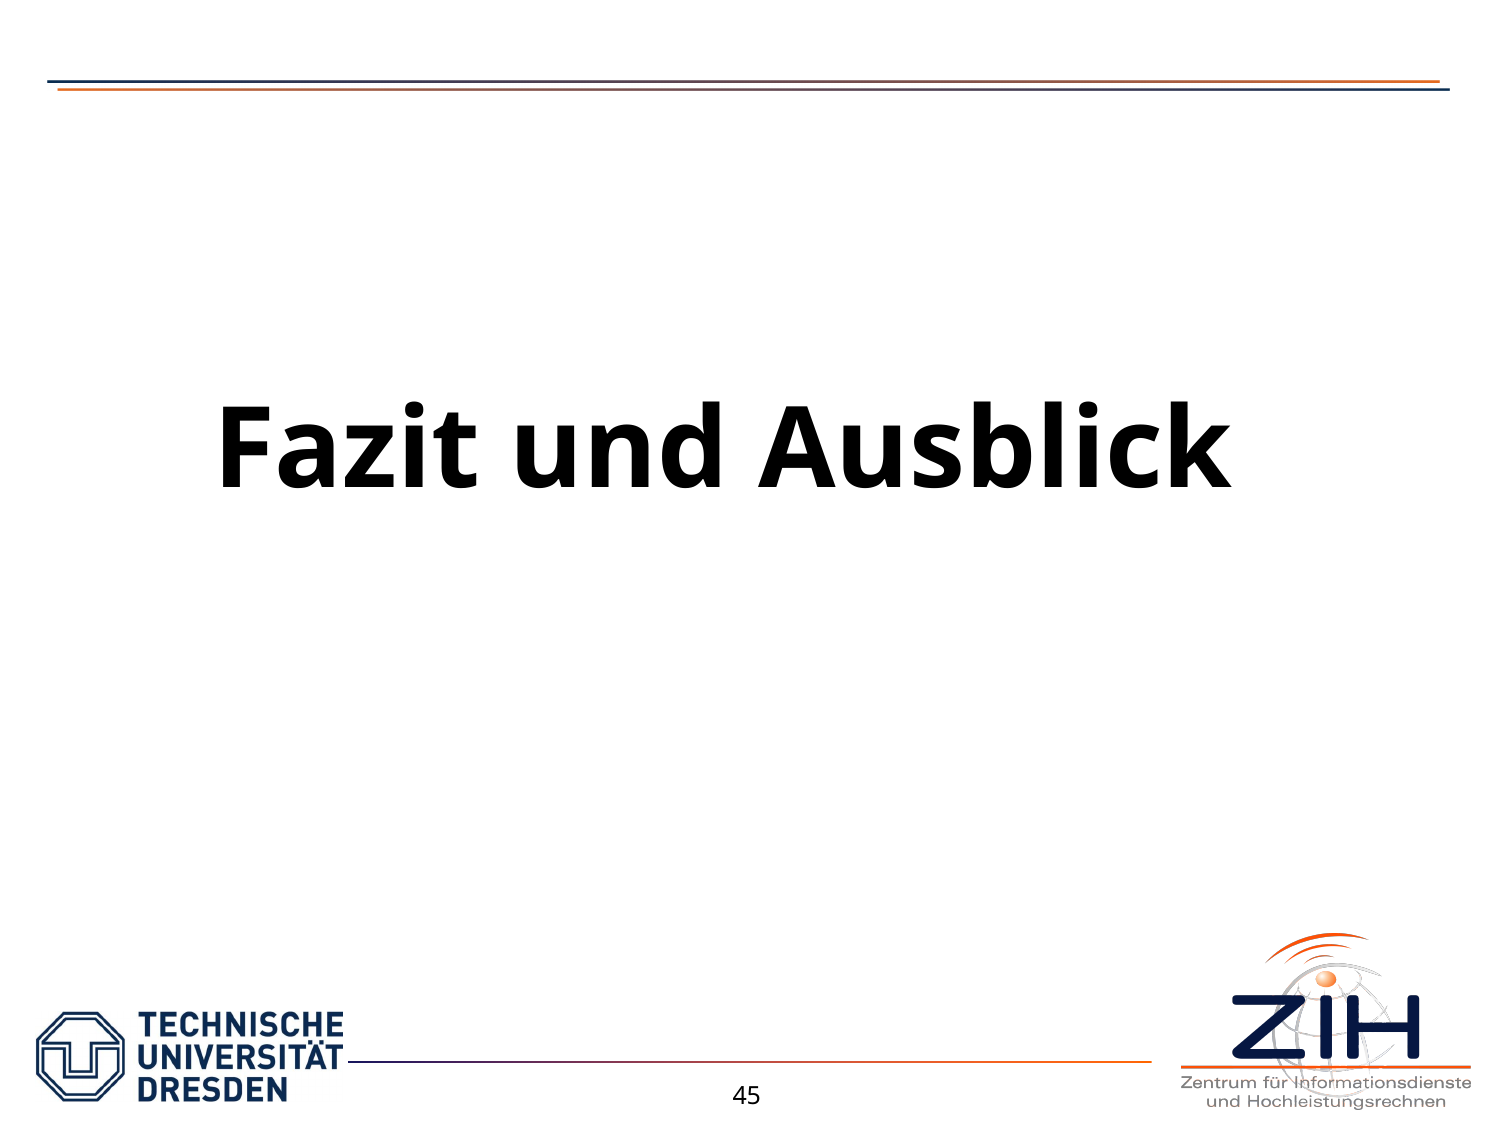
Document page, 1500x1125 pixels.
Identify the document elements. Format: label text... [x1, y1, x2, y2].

picture [35, 1011, 343, 1102]
list Fazit und Ausblick [29, 118, 1418, 771]
picture [47, 80, 1450, 91]
picture [1181, 933, 1471, 1110]
